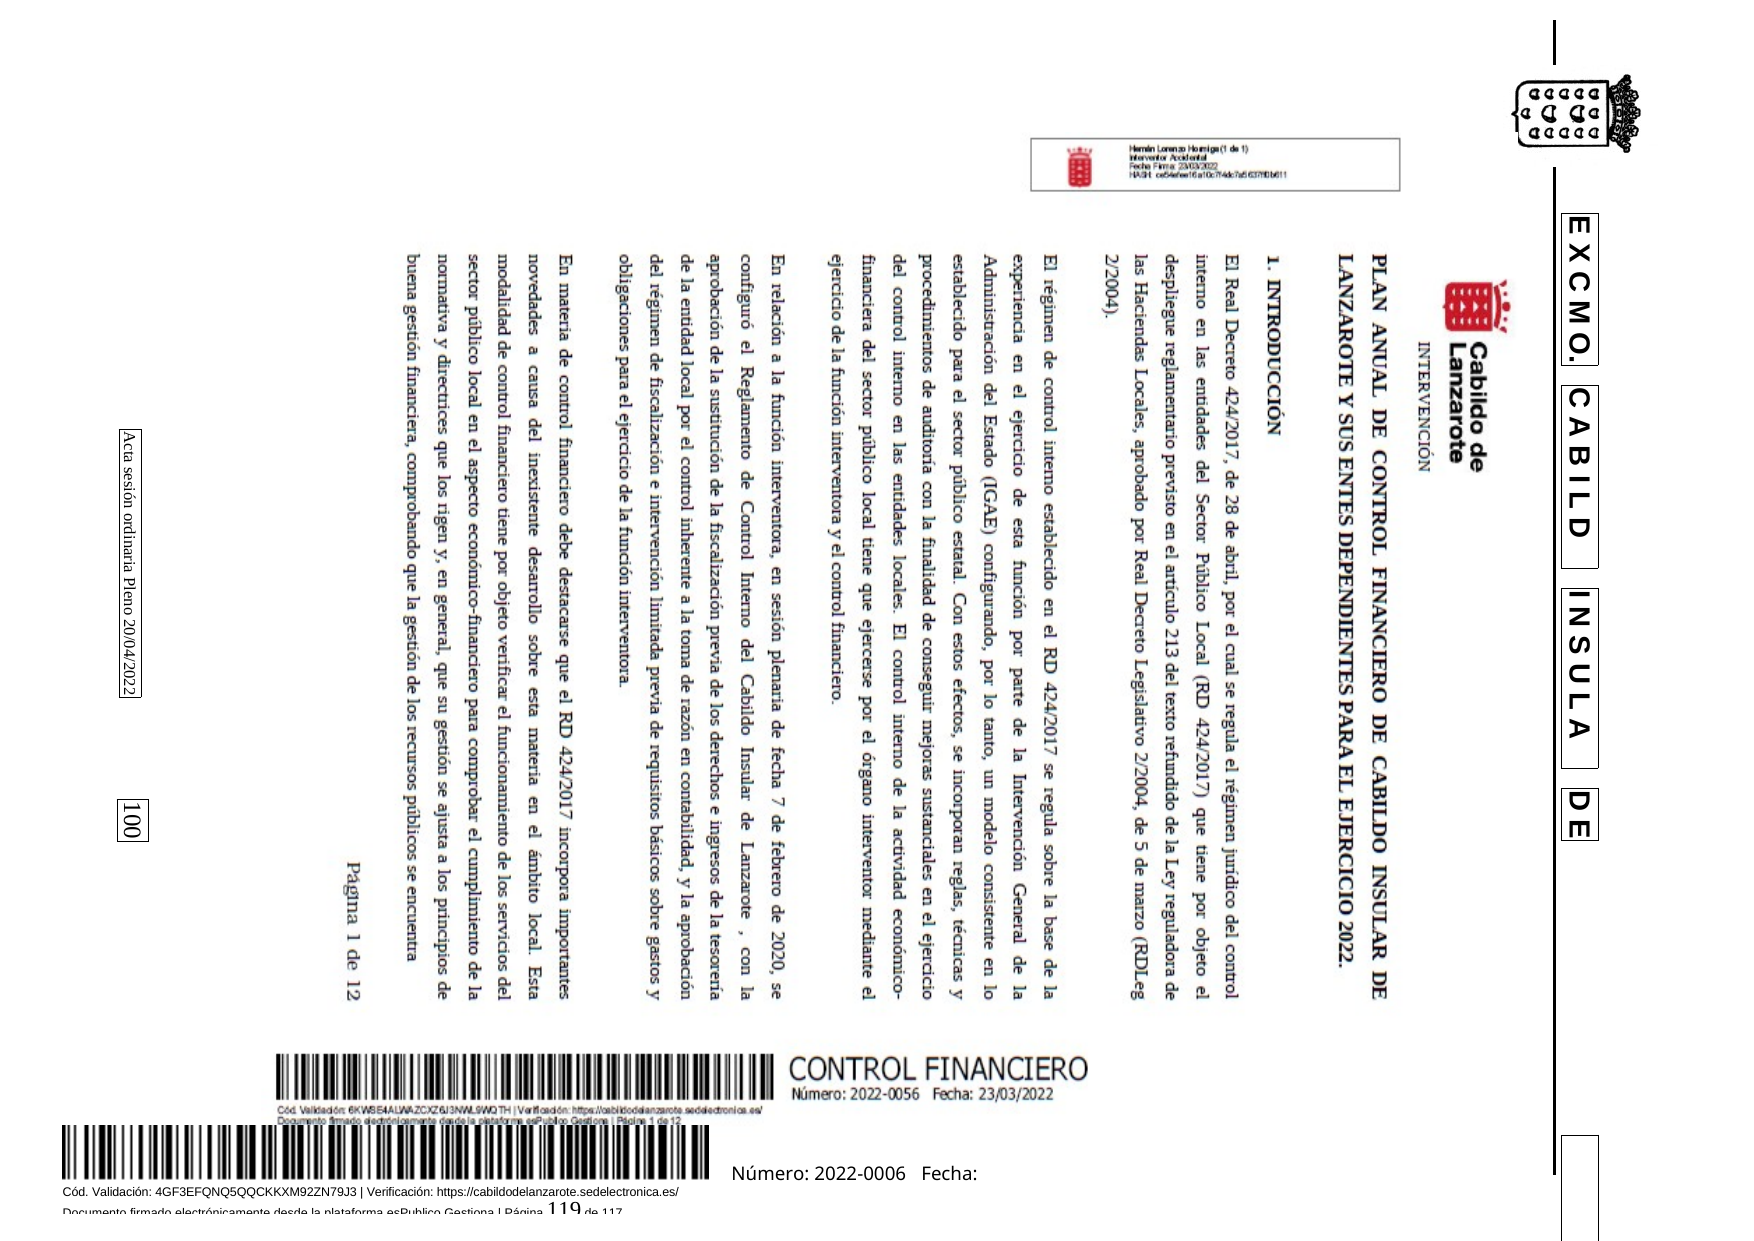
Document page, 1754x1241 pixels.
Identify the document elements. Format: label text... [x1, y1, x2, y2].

text C A B I L D O [1562, 387, 1597, 568]
text D E [1563, 790, 1597, 840]
text 100 [119, 802, 147, 841]
text Acta sesión ordinaria Pleno 20/04/2022 [121, 431, 140, 697]
text E X C M O. [1563, 216, 1597, 365]
text I N S U L A R [1562, 590, 1597, 768]
picture [62, 65, 1658, 1184]
